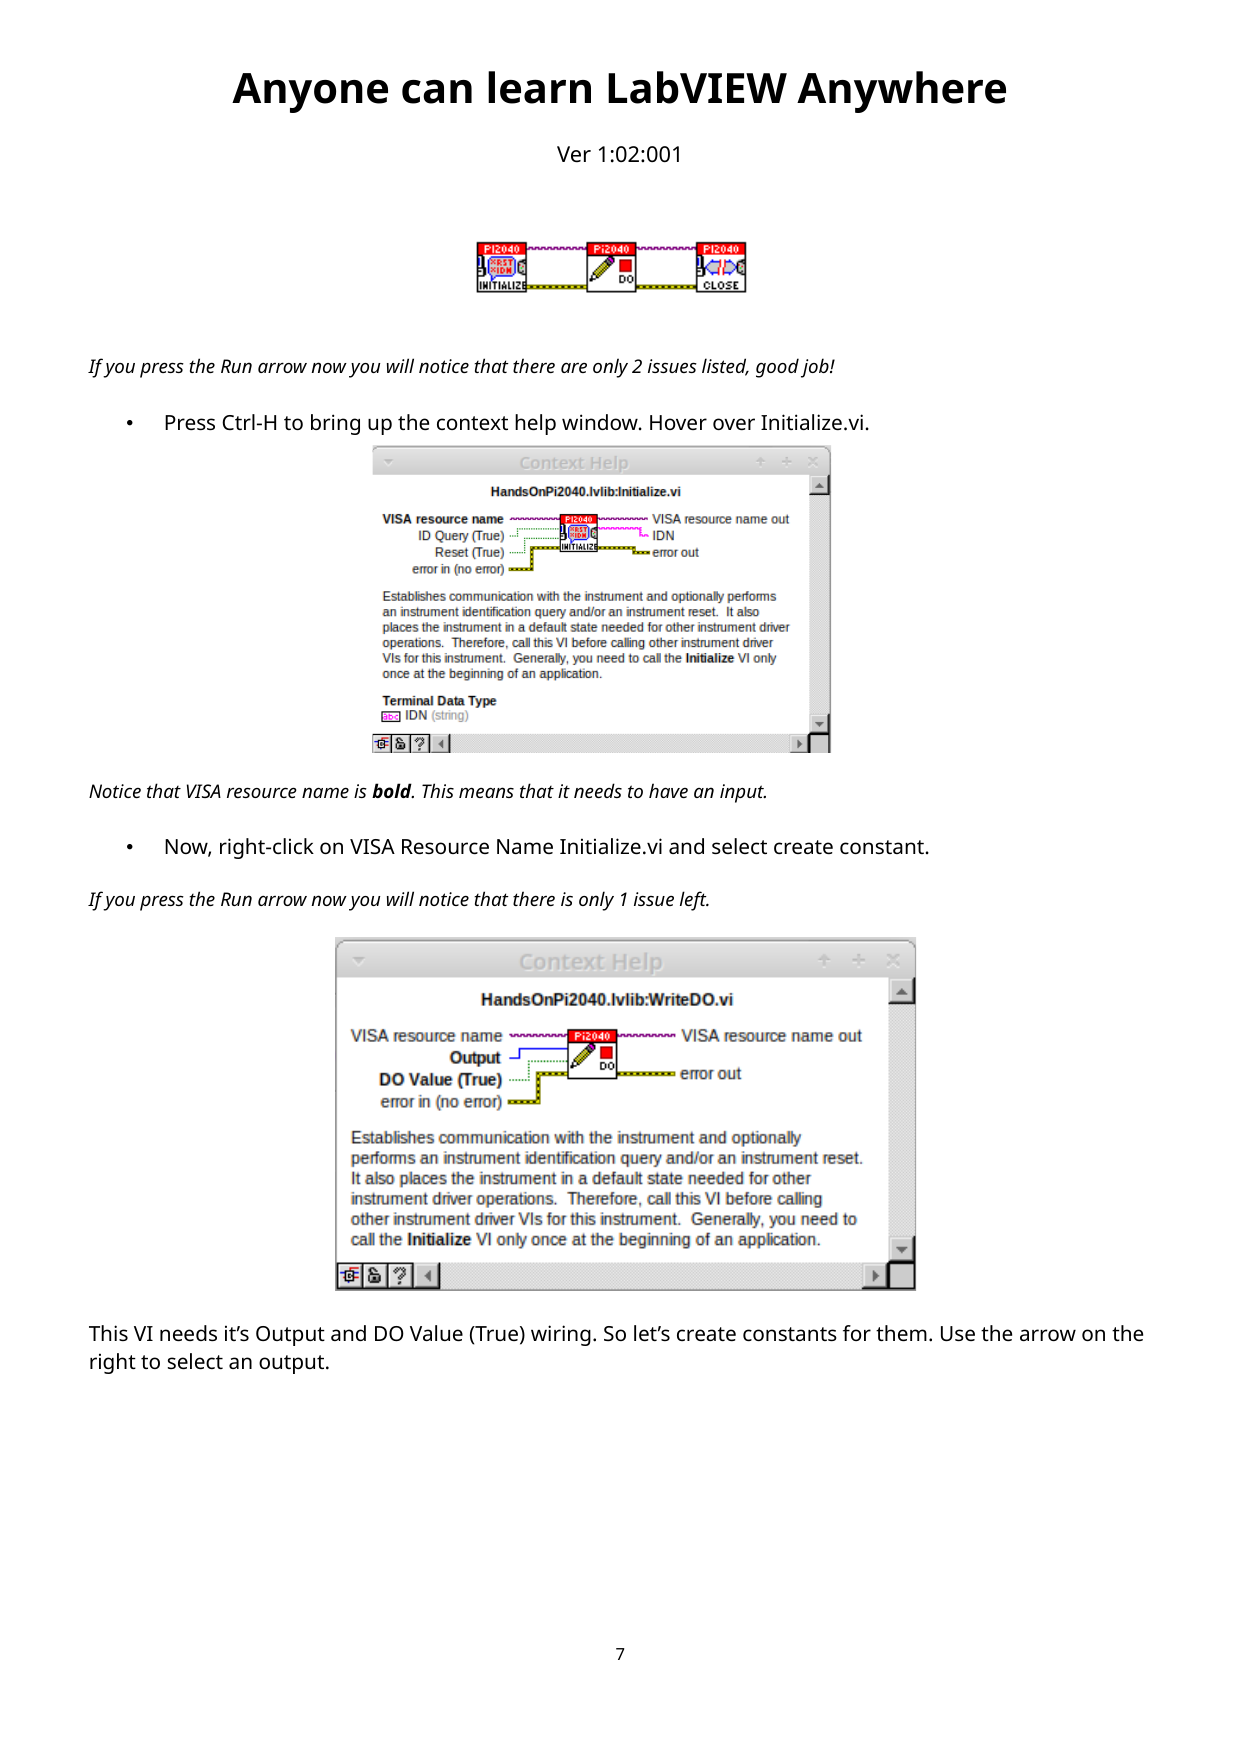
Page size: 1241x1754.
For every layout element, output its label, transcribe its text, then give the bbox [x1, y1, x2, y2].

text Notice that VISA resource name is bold. This means that it needs to have an input. [88, 778, 1152, 804]
list Now, right-click on VISA Resource Name Initialize.vi and select create constant. [126, 832, 1152, 861]
text If you press the Run arrow now you will notice that there are only 2 issues listed, good job! [88, 354, 1152, 379]
picture [452, 225, 773, 329]
picture [335, 937, 917, 1291]
text If you press the Run arrow now you will notice that there is only 1 issue left. [88, 886, 1152, 912]
list Press Ctrl-H to bring up the context help window. Hover over Initialize.vi. [126, 408, 1152, 436]
text This VI needs it’s Output and DO Value (True) wiring. So let’s create constants for them. Use the arrow on the right to select an output. [88, 1319, 1152, 1376]
picture [372, 445, 832, 753]
